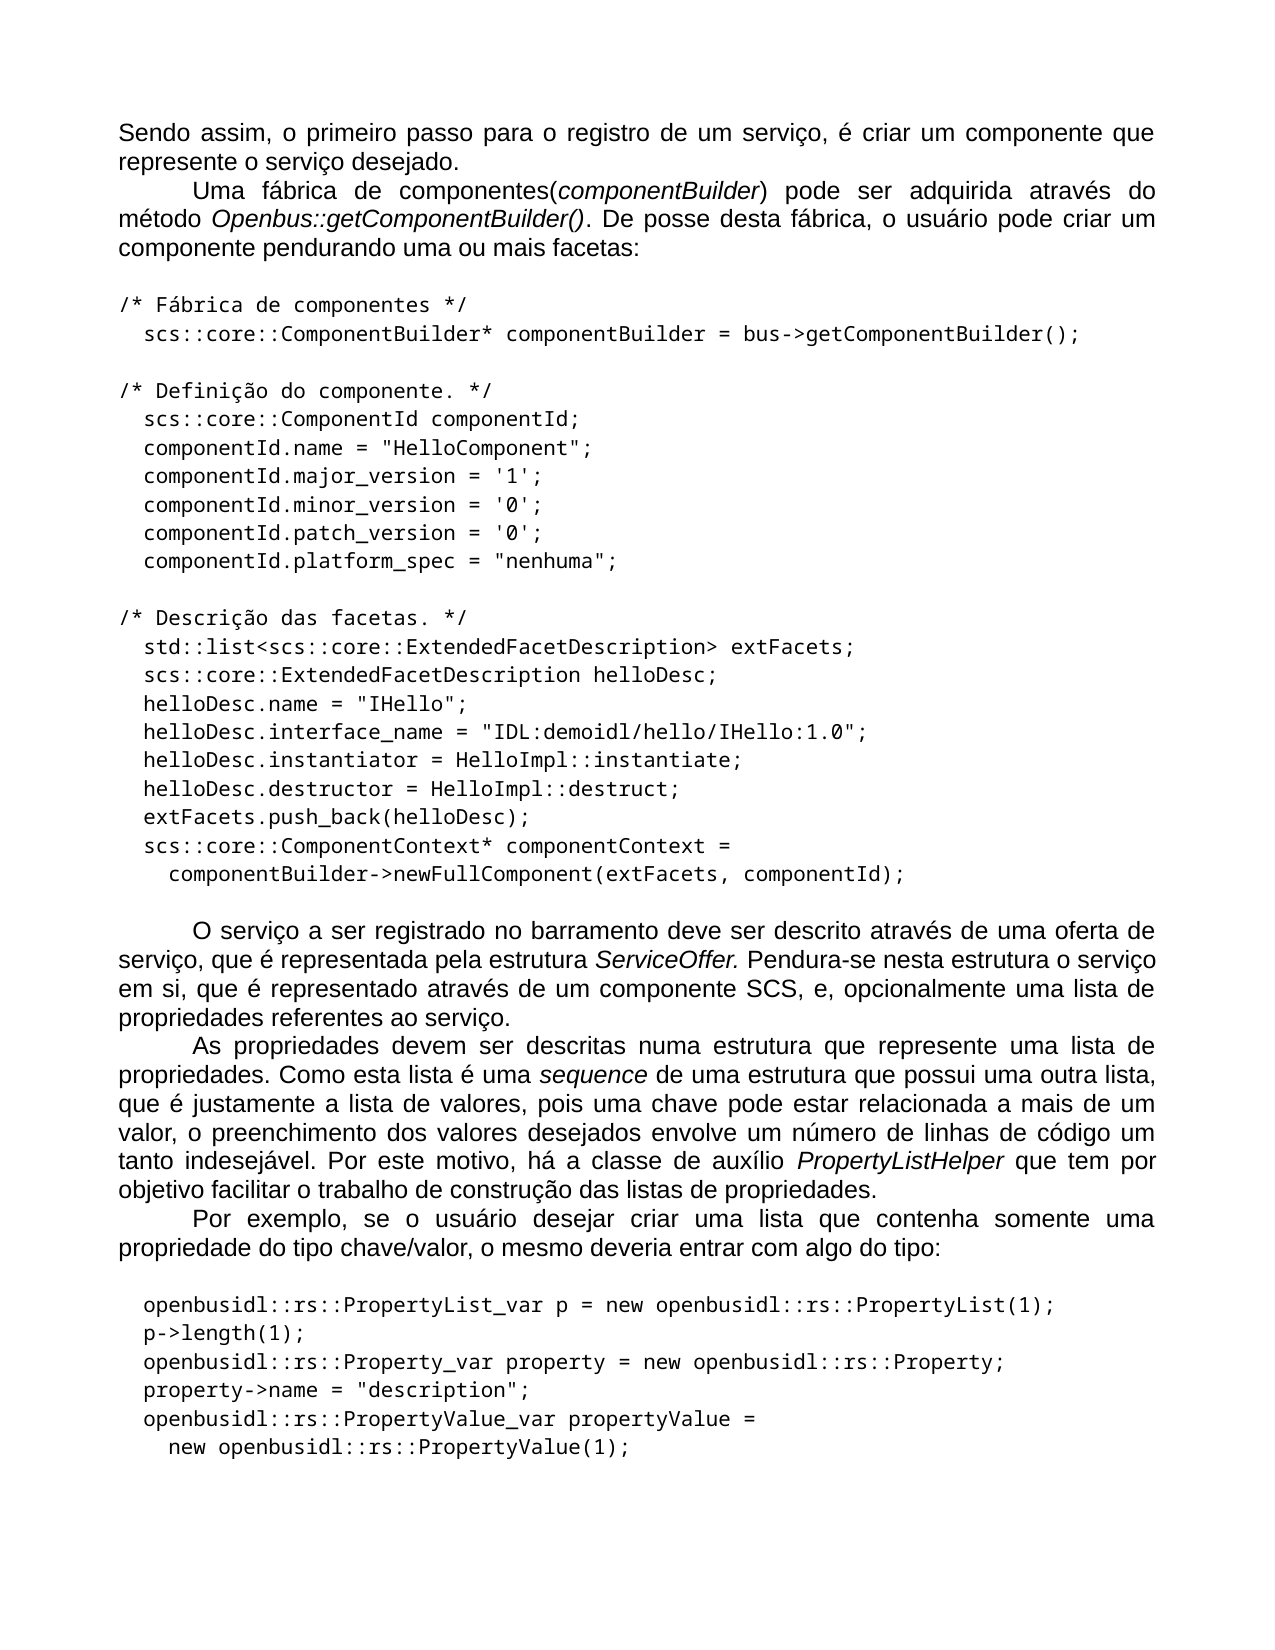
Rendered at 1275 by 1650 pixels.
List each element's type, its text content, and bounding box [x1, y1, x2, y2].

text componentId.platform_spec = "nenhuma"; [118, 547, 1157, 575]
text O serviço a ser registrado no barramento deve ser descrito através de uma oferta de serviço, que é representada pela estrutura ServiceOffer. Pendura-se nesta estrutura o serviço em si, que é representado através de um componente SCS, e, opcionalmente uma lista de propriedades referentes ao serviço. [118, 916, 1157, 1031]
text std::list<scs::core::ExtendedFacetDescription> extFacets; [118, 632, 1157, 660]
text property->name = "description"; [118, 1375, 1157, 1404]
text openbusidl::rs::PropertyValue_var propertyValue = [118, 1404, 1157, 1432]
text openbusidl::rs::PropertyList_var p = new openbusidl::rs::PropertyList(1); [118, 1290, 1157, 1318]
text componentId.minor_version = '0'; [118, 490, 1157, 518]
text helloDesc.interface_name = "IDL:demoidl/hello/IHello:1.0"; [118, 717, 1157, 746]
text componentId.name = "HelloComponent"; [118, 433, 1157, 461]
text helloDesc.destructor = HelloImpl::destruct; [118, 774, 1157, 802]
text componentBuilder->newFullComponent(extFacets, componentId); [118, 859, 1157, 888]
text /* Descrição das facetas. */ [118, 603, 1157, 632]
text openbusidl::rs::Property_var property = new openbusidl::rs::Property; [118, 1347, 1157, 1375]
text scs::core::ComponentBuilder* componentBuilder = bus->getComponentBuilder(); [118, 319, 1157, 347]
text Uma fábrica de componentes(componentBuilder) pode ser adquirida através do método Openbus::getComponentBuilder(). De posse desta fábrica, o usuário pode criar um componente pendurando uma ou mais facetas: [118, 176, 1157, 262]
text /* Definição do componente. */ [118, 376, 1157, 404]
text Por exemplo, se o usuário desejar criar uma lista que contenha somente uma propriedade do tipo chave/valor, o mesmo deveria entrar com algo do tipo: [118, 1204, 1157, 1261]
text p->length(1); [118, 1318, 1157, 1347]
text Sendo assim, o primeiro passo para o registro de um serviço, é criar um componente que represente o serviço desejado. [118, 118, 1157, 176]
text scs::core::ExtendedFacetDescription helloDesc; [118, 660, 1157, 689]
text componentId.patch_version = '0'; [118, 518, 1157, 547]
text new openbusidl::rs::PropertyValue(1); [118, 1432, 1157, 1461]
text /* Fábrica de componentes */ [118, 291, 1157, 319]
text componentId.major_version = '1'; [118, 461, 1157, 490]
text helloDesc.name = "IHello"; [118, 689, 1157, 717]
text scs::core::ComponentContext* componentContext = [118, 831, 1157, 859]
text As propriedades devem ser descritas numa estrutura que represente uma lista de propriedades. Como esta lista é uma sequence de uma estrutura que possui uma outra lista, que é justamente a lista de valores, pois uma chave pode estar relacionada a mais de um valor, o preenchimento dos valores desejados envolve um número de linhas de código um tanto indesejável. Por este motivo, há a classe de auxílio PropertyListHelper que tem por objetivo facilitar o trabalho de construção das listas de propriedades. [118, 1031, 1157, 1204]
text extFacets.push_back(helloDesc); [118, 802, 1157, 831]
text helloDesc.instantiator = HelloImpl::instantiate; [118, 746, 1157, 774]
text scs::core::ComponentId componentId; [118, 404, 1157, 433]
